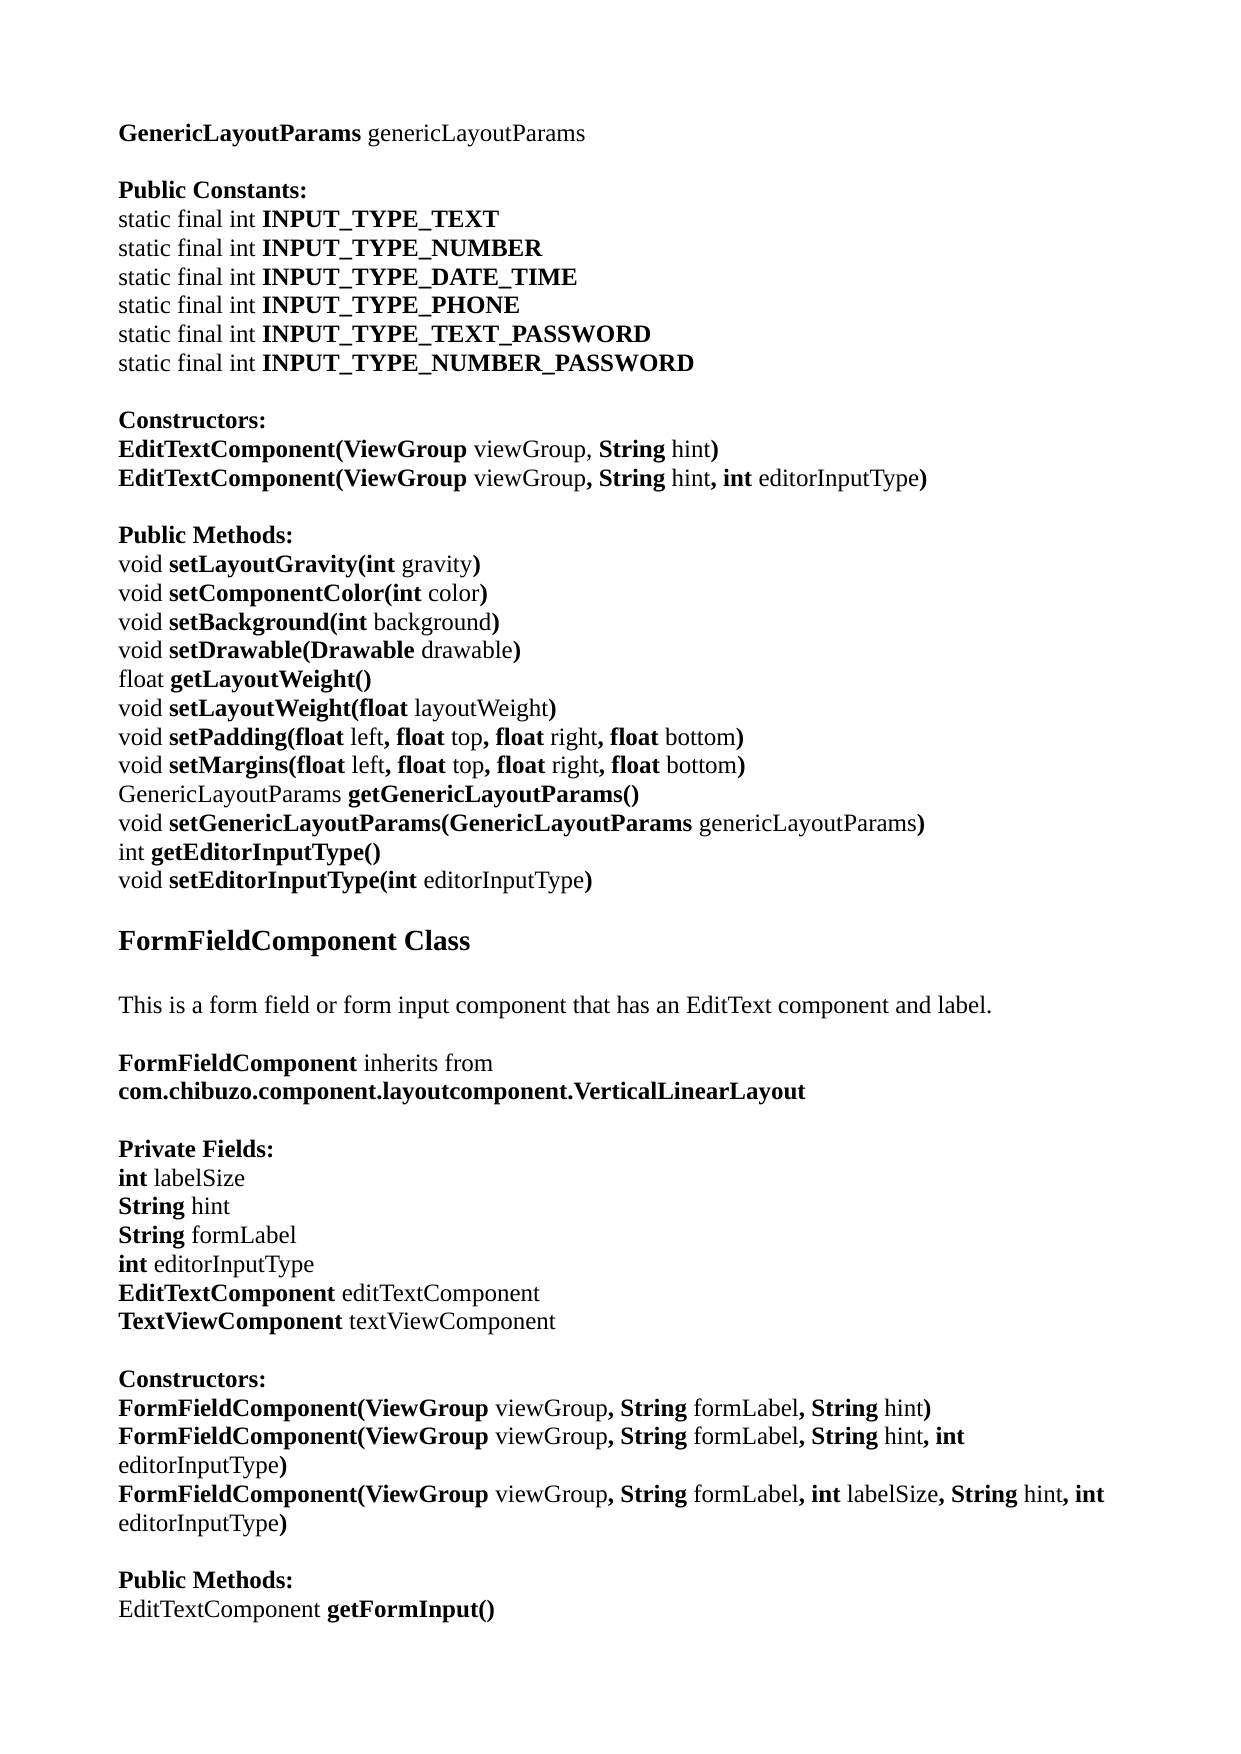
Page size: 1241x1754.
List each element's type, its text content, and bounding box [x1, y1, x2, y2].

text Constructors: [118, 1364, 1122, 1393]
text int getEditorInputType() [118, 837, 1122, 866]
text void setLayoutGravity(int gravity) [118, 549, 1122, 578]
text static final int INPUT_TYPE_DATE_TIME [118, 262, 1122, 291]
text Public Methods: [118, 1565, 1122, 1594]
text void setPadding(float left, float top, float right, float bottom) [118, 722, 1122, 751]
text static final int INPUT_TYPE_PHONE [118, 291, 1122, 319]
text FormFieldComponent(ViewGroup viewGroup, String formLabel, int labelSize, String hint, int editorInputType) [118, 1479, 1122, 1536]
text String hint [118, 1191, 1122, 1220]
text EditTextComponent(ViewGroup viewGroup, String hint, int editorInputType) [118, 463, 1122, 492]
text Public Constants: [118, 176, 1122, 204]
text EditTextComponent getFormInput() [118, 1594, 1122, 1623]
text void setDrawable(Drawable drawable) [118, 636, 1122, 664]
text void setGenericLayoutParams(GenericLayoutParams genericLayoutParams) [118, 808, 1122, 837]
text void setEditorInputType(int editorInputType) [118, 866, 1122, 894]
text FormFieldComponent inherits from com.chibuzo.component.layoutcomponent.VerticalLinearLayout [118, 1048, 1122, 1105]
text Constructors: [118, 406, 1122, 434]
text FormFieldComponent(ViewGroup viewGroup, String formLabel, String hint) [118, 1393, 1122, 1421]
text void setComponentColor(int color) [118, 578, 1122, 607]
text static final int INPUT_TYPE_NUMBER [118, 233, 1122, 262]
text EditTextComponent editTextComponent [118, 1278, 1122, 1306]
text static final int INPUT_TYPE_NUMBER_PASSWORD [118, 348, 1122, 377]
text String formLabel [118, 1220, 1122, 1249]
text Private Fields: [118, 1134, 1122, 1163]
text Public Methods: [118, 521, 1122, 549]
text GenericLayoutParams genericLayoutParams [118, 118, 1122, 147]
text int editorInputType [118, 1249, 1122, 1278]
text FormFieldComponent Class [118, 923, 1122, 957]
text void setLayoutWeight(float layoutWeight) [118, 693, 1122, 722]
text int labelSize [118, 1163, 1122, 1191]
text This is a form field or form input component that has an EditText component and label. [118, 990, 1122, 1019]
text GenericLayoutParams getGenericLayoutParams() [118, 779, 1122, 808]
text float getLayoutWeight() [118, 664, 1122, 693]
text static final int INPUT_TYPE_TEXT [118, 204, 1122, 233]
text void setBackground(int background) [118, 607, 1122, 636]
text static final int INPUT_TYPE_TEXT_PASSWORD [118, 319, 1122, 348]
text FormFieldComponent(ViewGroup viewGroup, String formLabel, String hint, int editorInputType) [118, 1421, 1122, 1479]
text EditTextComponent(ViewGroup viewGroup, String hint) [118, 434, 1122, 463]
text void setMargins(float left, float top, float right, float bottom) [118, 751, 1122, 779]
text TextViewComponent textViewComponent [118, 1306, 1122, 1335]
